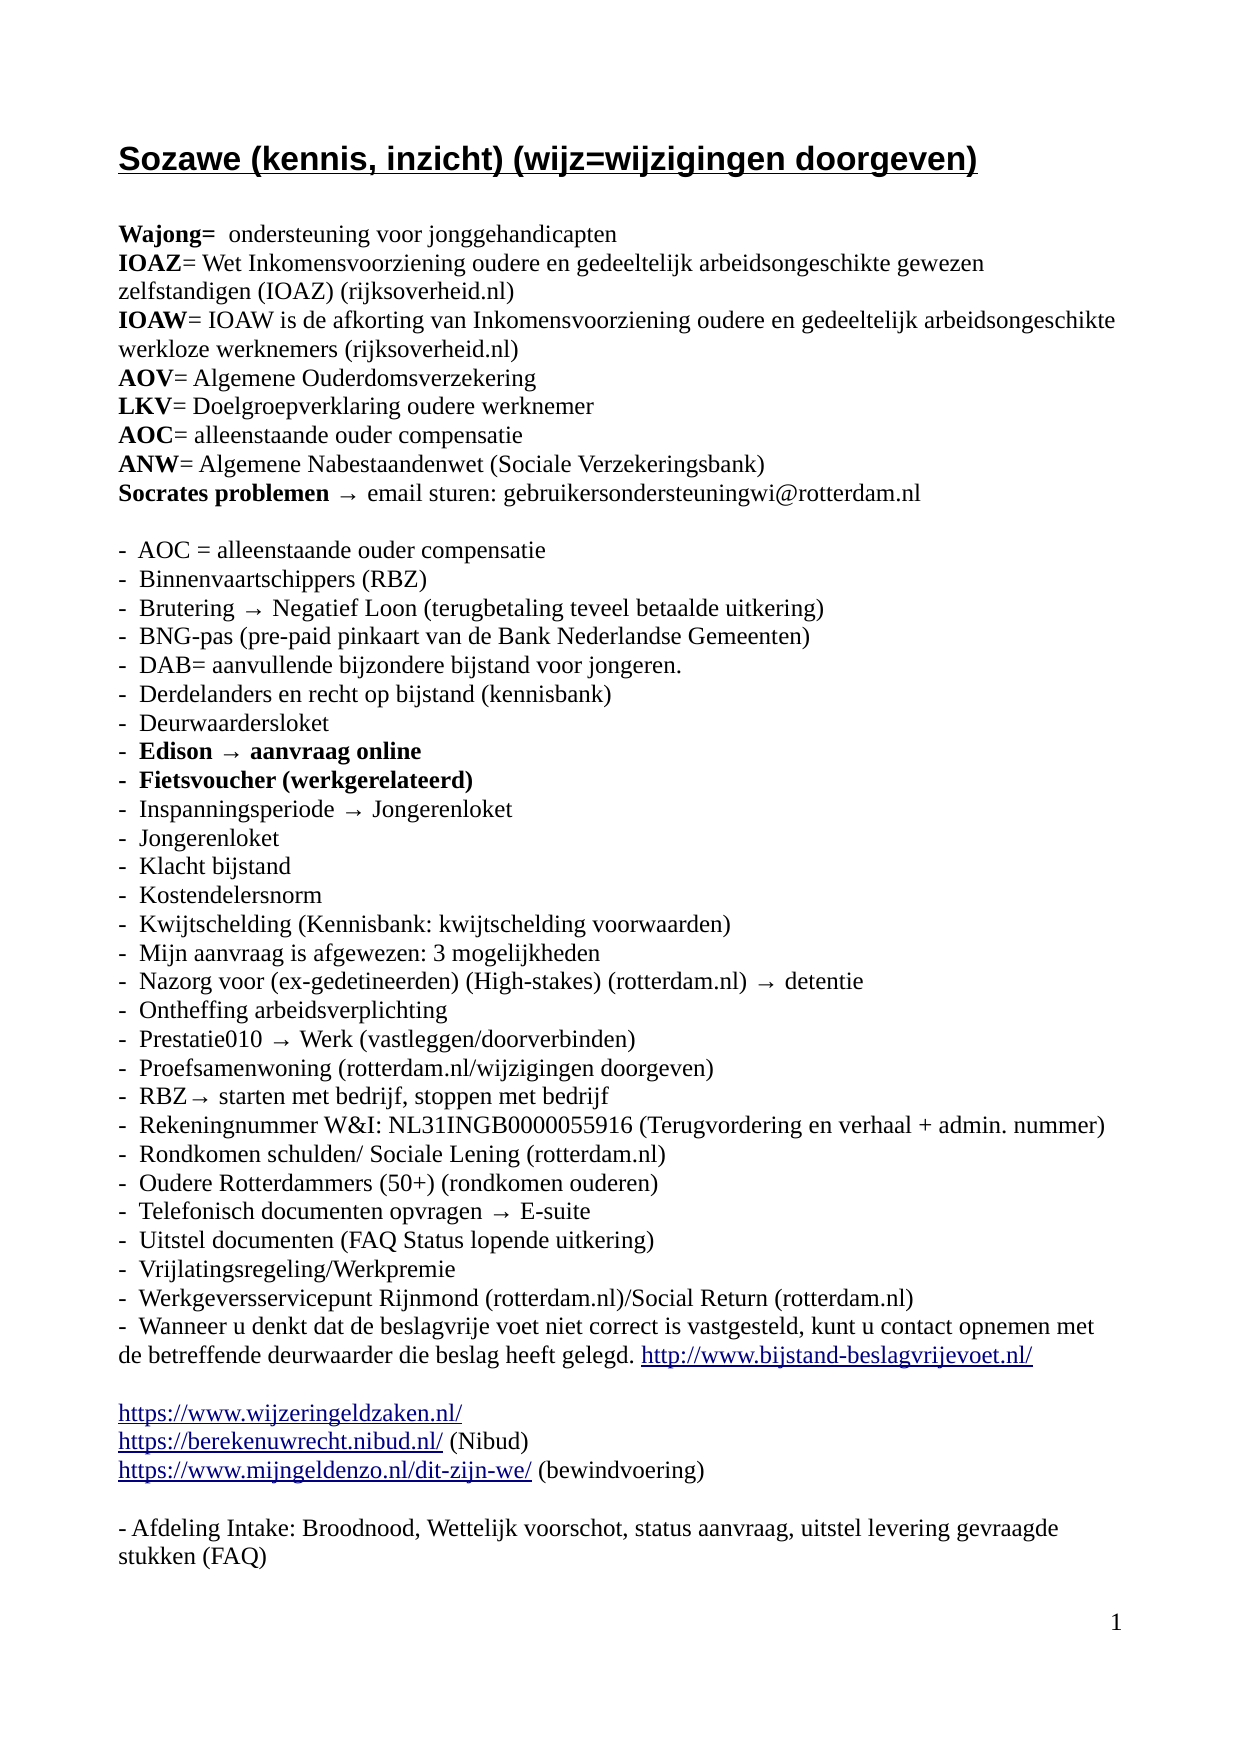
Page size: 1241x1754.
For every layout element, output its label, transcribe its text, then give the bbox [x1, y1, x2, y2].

text AOC= alleenstaande ouder compensatie [118, 420, 1122, 449]
text - Telefonisch documenten opvragen → E-suite [118, 1196, 1122, 1225]
text - RBZ→ starten met bedrijf, stoppen met bedrijf [118, 1081, 1122, 1110]
text - Nazorg voor (ex-gedetineerden) (High-stakes) (rotterdam.nl) → detentie [118, 966, 1122, 995]
text - Mijn aanvraag is afgewezen: 3 mogelijkheden [118, 938, 1122, 966]
text - Derdelanders en recht op bijstand (kennisbank) [118, 679, 1122, 708]
text - Kwijtschelding (Kennisbank: kwijtschelding voorwaarden) [118, 909, 1122, 938]
text Socrates problemen → email sturen: gebruikersondersteuningwi@rotterdam.nl [118, 478, 1122, 506]
text - Jongerenloket [118, 823, 1122, 851]
text ANW= Algemene Nabestaandenwet (Sociale Verzekeringsbank) [118, 449, 1122, 478]
text - Deurwaardersloket [118, 708, 1122, 736]
text - Fietsvoucher (werkgerelateerd) [118, 765, 1122, 794]
text - Oudere Rotterdammers (50+) (rondkomen ouderen) [118, 1168, 1122, 1196]
text - Binnenvaartschippers (RBZ) [118, 564, 1122, 593]
text - Edison → aanvraag online [118, 736, 1122, 765]
text https://www.mijngeldenzo.nl/dit-zijn-we/ (bewindvoering) [118, 1455, 1122, 1484]
text - Uitstel documenten (FAQ Status lopende uitkering) [118, 1225, 1122, 1254]
text - Prestatie010 → Werk (vastleggen/doorverbinden) [118, 1024, 1122, 1053]
text - Vrijlatingsregeling/Werkpremie [118, 1254, 1122, 1283]
text - Afdeling Intake: Broodnood, Wettelijk voorschot, status aanvraag, uitstel levering gevraagde stukken (FAQ) [118, 1513, 1122, 1570]
text - Ontheffing arbeidsverplichting [118, 995, 1122, 1024]
text - Wanneer u denkt dat de beslagvrije voet niet correct is vastgesteld, kunt u contact opnemen met de betreffende deurwaarder die beslag heeft gelegd. http://www.bijstand-beslagvrijevoet.nl/ [118, 1311, 1122, 1369]
text LKV= Doelgroepverklaring oudere werknemer [118, 391, 1122, 420]
text AOV= Algemene Ouderdomsverzekering [118, 363, 1122, 391]
text - Proefsamenwoning (rotterdam.nl/wijzigingen doorgeven) [118, 1053, 1122, 1081]
text IOAZ= Wet Inkomensvoorziening oudere en gedeeltelijk arbeidsongeschikte gewezen zelfstandigen (IOAZ) (rijksoverheid.nl) [118, 248, 1122, 305]
text - BNG-pas (pre-paid pinkaart van de Bank Nederlandse Gemeenten) [118, 621, 1122, 650]
text - Klacht bijstand [118, 851, 1122, 880]
subtitle Sozawe (kennis, inzicht) (wijz=wijzigingen doorgeven) [118, 139, 1122, 178]
text - Brutering → Negatief Loon (terugbetaling teveel betaalde uitkering) [118, 593, 1122, 621]
text Wajong= ondersteuning voor jonggehandicapten [118, 219, 1122, 248]
text - Inspanningsperiode → Jongerenloket [118, 794, 1122, 823]
text - Rekeningnummer W&I: NL31INGB0000055916 (Terugvordering en verhaal + admin. nummer) [118, 1110, 1122, 1139]
text https://www.wijzeringeldzaken.nl/ [118, 1398, 1122, 1426]
text https://berekenuwrecht.nibud.nl/ (Nibud) [118, 1426, 1122, 1455]
text IOAW= IOAW is de afkorting van Inkomensvoorziening oudere en gedeeltelijk arbeidsongeschikte werkloze werknemers (rijksoverheid.nl) [118, 305, 1122, 363]
text - Werkgeversservicepunt Rijnmond (rotterdam.nl)/Social Return (rotterdam.nl) [118, 1283, 1122, 1311]
text - AOC = alleenstaande ouder compensatie [118, 535, 1122, 564]
text - Kostendelersnorm [118, 880, 1122, 909]
text - DAB= aanvullende bijzondere bijstand voor jongeren. [118, 650, 1122, 679]
text - Rondkomen schulden/ Sociale Lening (rotterdam.nl) [118, 1139, 1122, 1168]
